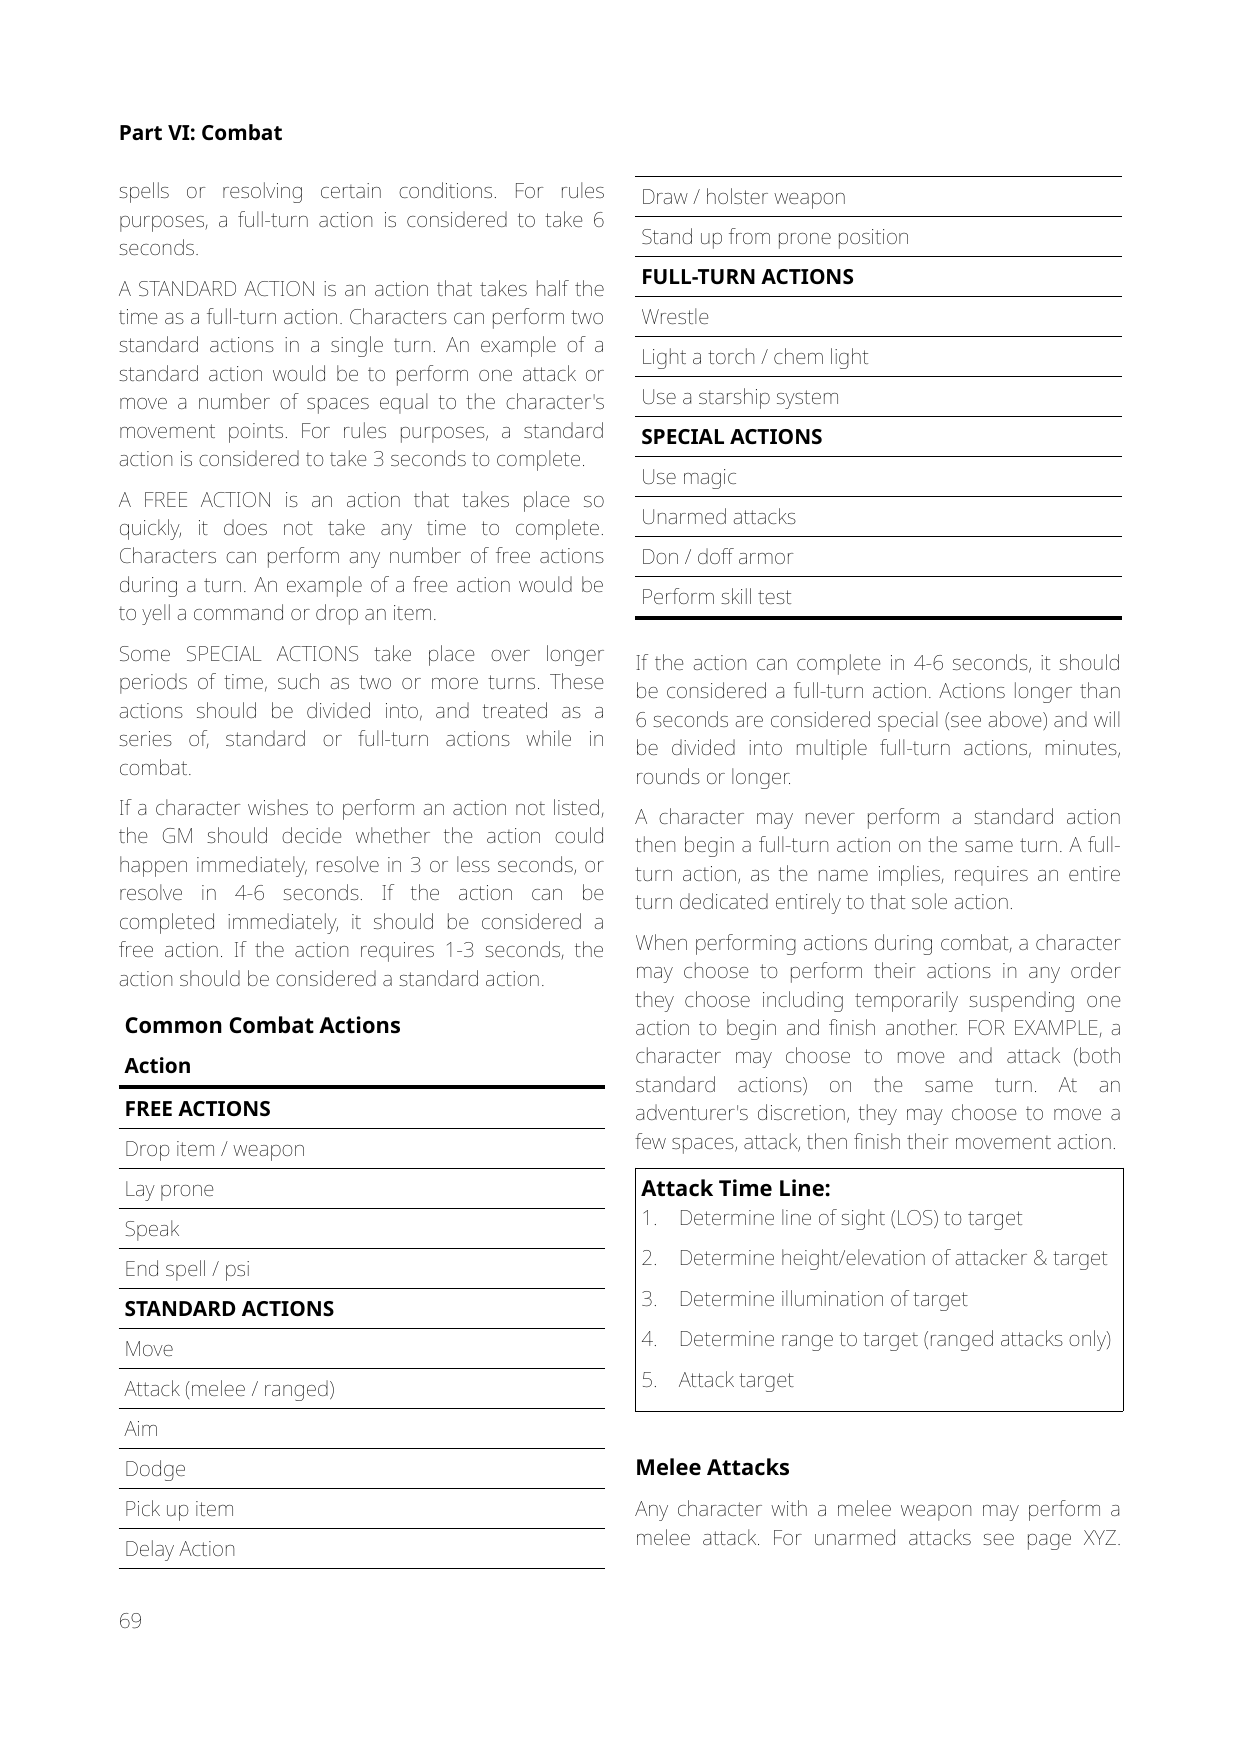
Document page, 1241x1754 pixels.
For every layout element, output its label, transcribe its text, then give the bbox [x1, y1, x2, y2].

table_cell Stand up from prone position [635, 217, 1122, 256]
table_cell Don / doff armor [635, 537, 1122, 576]
text spells or resolving certain conditions. For rules purposes, a full-turn action is considered to take 6 seconds. [118, 176, 605, 262]
table_cell Use a starship system [635, 377, 1122, 416]
text Some SPECIAL ACTIONS take place over longer periods of time, such as two or more turns. These actions should be divided into, and treated as a series of, standard or full-turn actions while in combat. [118, 639, 605, 781]
table_cell Speak [119, 1209, 605, 1248]
table_header Attack Time Line: Determine line of sight (LOS) to target Determine height/elevation of attacker & target Determine illumination of target Determine range to target (ranged attacks only) Attack target [636, 1169, 1123, 1411]
table_cell STANDARD ACTIONS [119, 1289, 605, 1328]
text A character may never perform a standard action then begin a full-turn action on the same turn. A full-turn action, as the name implies, requires an entire turn dedicated entirely to that sole action. [635, 802, 1122, 916]
table_cell Lay prone [119, 1169, 605, 1208]
subtitle Melee Attacks [635, 1452, 1122, 1482]
table_header Common Combat Actions [119, 1004, 605, 1045]
table_cell Pick up item [119, 1489, 605, 1528]
table_cell Dodge [119, 1449, 605, 1488]
table_cell Attack (melee / ranged) [119, 1369, 605, 1408]
text Any character with a melee weapon may perform a melee attack. For unarmed attacks see page XYZ. [635, 1494, 1122, 1551]
table_cell End spell / psi [119, 1249, 605, 1288]
text If the action can complete in 4-6 seconds, it should be considered a full-turn action. Actions longer than 6 seconds are considered special (see above) and will be divided into multiple full-turn actions, minutes, rounds or longer. [635, 620, 1122, 790]
table_cell Move [119, 1329, 605, 1368]
text A FREE ACTION is an action that takes place so quickly, it does not take any time to complete. Characters can perform any number of free actions during a turn. An example of a free action would be to yell a command or drop an item. [118, 485, 605, 627]
table_cell Draw / holster weapon [635, 177, 1122, 216]
table_cell Light a torch / chem light [635, 337, 1122, 376]
table_cell Action [119, 1045, 605, 1085]
table_cell Aim [119, 1409, 605, 1448]
table_cell Perform skill test [635, 577, 1122, 616]
table_cell Use magic [635, 457, 1122, 496]
table_cell Wrestle [635, 297, 1122, 336]
table_cell Unarmed attacks [635, 497, 1122, 536]
table_cell Drop item / weapon [119, 1129, 605, 1168]
text When performing actions during combat, a character may choose to perform their actions in any order they choose including temporarily suspending one action to begin and finish another. FOR EXAMPLE, a character may choose to move and attack (both standard actions) on the same turn. At an adventurer's discretion, they may choose to move a few spaces, attack, then finish their movement action. [635, 928, 1122, 1155]
table_cell FULL-TURN ACTIONS [635, 257, 1122, 296]
table_cell Delay Action [119, 1529, 605, 1568]
table_cell SPECIAL ACTIONS [635, 417, 1122, 456]
text If a character wishes to perform an action not listed, the GM should decide whether the action could happen immediately, resolve in 3 or less seconds, or resolve in 4-6 seconds. If the action can be completed immediately, it should be considered a free action. If the action requires 1-3 seconds, the action should be considered a standard action. [118, 793, 605, 992]
text A STANDARD ACTION is an action that takes half the time as a full-turn action. Characters can perform two standard actions in a single turn. An example of a standard action would be to perform one attack or move a number of spaces equal to the character's movement points. For rules purposes, a standard action is considered to take 3 seconds to complete. [118, 274, 605, 473]
table_cell FREE ACTIONS [119, 1089, 605, 1128]
